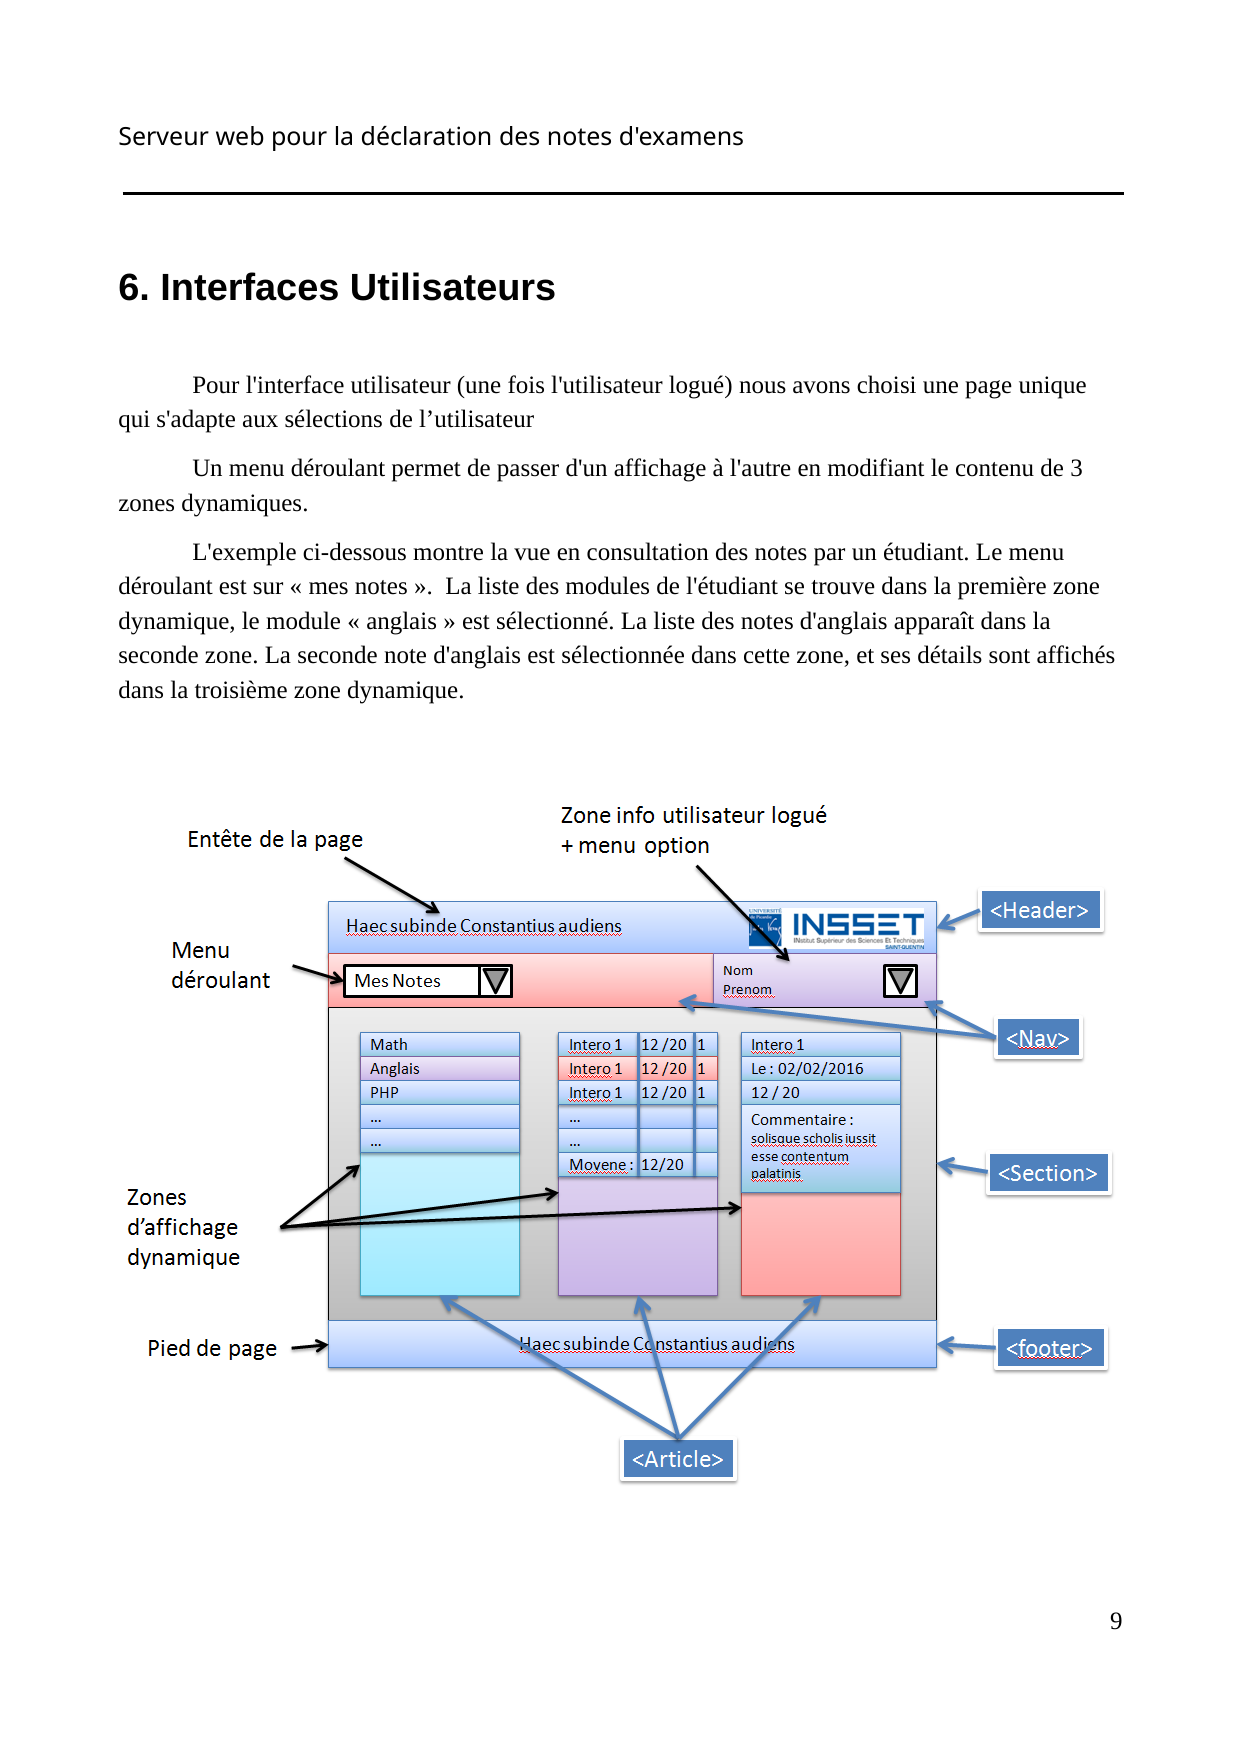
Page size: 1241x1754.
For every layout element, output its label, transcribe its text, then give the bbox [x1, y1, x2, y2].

subtitle 6. Interfaces Utilisateurs [118, 265, 1122, 308]
picture [118, 773, 1123, 1525]
text L'exemple ci-dessous montre la vue en consultation des notes par un étudiant. Le menu déroulant est sur « mes notes ». La liste des modules de l'étudiant se trouve dans la première zone dynamique, le module « anglais » est sélectionné. La liste des notes d'anglais apparaît dans la seconde zone. La seconde note d'anglais est sélectionnée dans cette zone, et ses détails sont affichés dans la troisième zone dynamique. [118, 537, 1122, 704]
text Un menu déroulant permet de passer d'un affichage à l'autre en modifiant le contenu de 3 zones dynamiques. [118, 453, 1122, 517]
text Pour l'interface utilisateur (une fois l'utilisateur logué) nous avons choisi une page unique qui s'adapte aux sélections de l’utilisateur [118, 370, 1122, 433]
